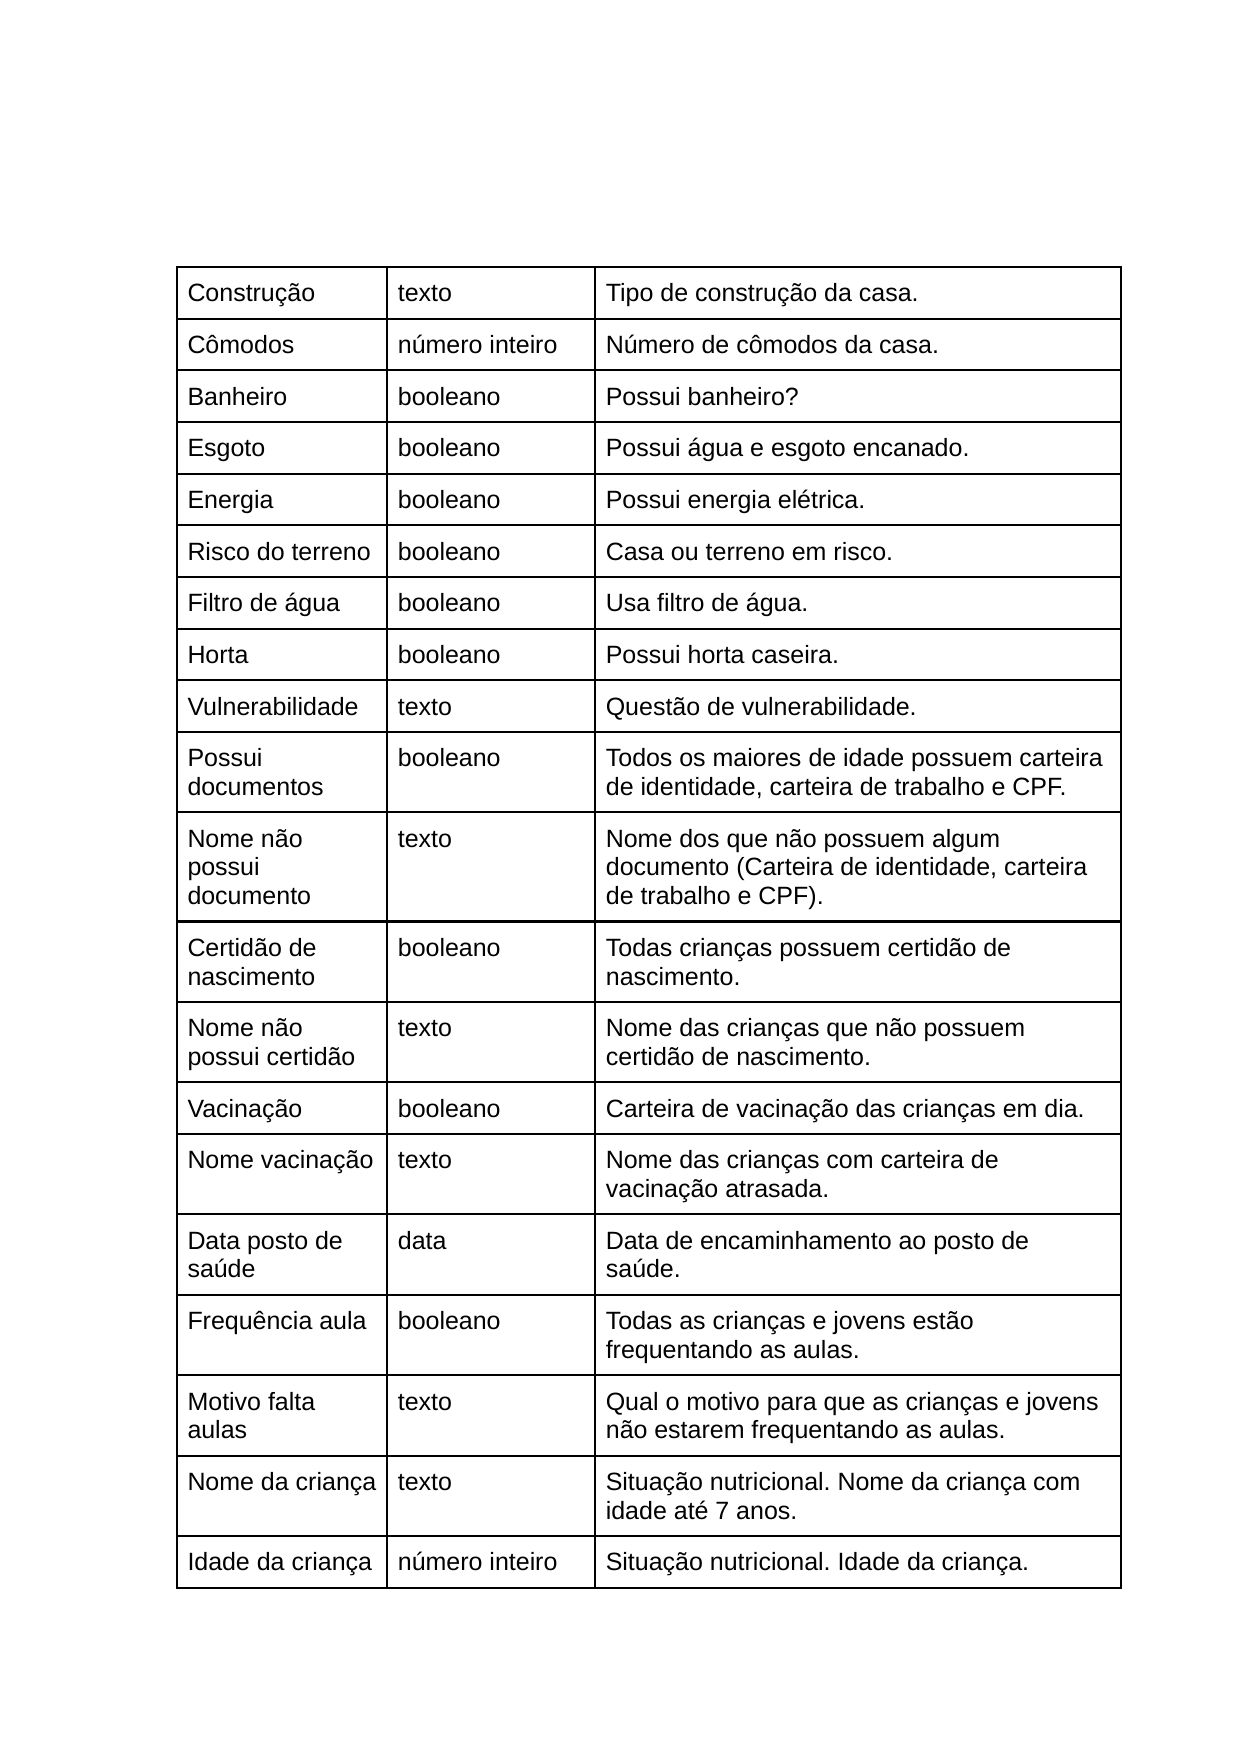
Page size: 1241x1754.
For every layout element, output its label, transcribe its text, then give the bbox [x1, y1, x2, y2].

table_cell Possui água e esgoto encanado. [596, 423, 1120, 472]
table_cell texto [388, 1135, 594, 1213]
table_cell booleano [388, 1083, 594, 1133]
table_cell Questão de vulnerabilidade. [596, 681, 1120, 731]
table_cell Risco do terreno [178, 526, 386, 576]
table_cell Vulnerabilidade [178, 681, 386, 731]
table_cell Certidão de nascimento [178, 923, 386, 1001]
table_cell Esgoto [178, 423, 386, 472]
table_cell texto [388, 1003, 594, 1081]
table_cell booleano [388, 630, 594, 679]
table_cell texto [388, 813, 594, 920]
table_cell Possui horta caseira. [596, 630, 1120, 679]
table_cell Nome das crianças que não possuem certidão de nascimento. [596, 1003, 1120, 1081]
table_cell Nome vacinação [178, 1135, 386, 1213]
table_cell booleano [388, 923, 594, 1001]
table_cell texto [388, 1376, 594, 1454]
table_cell Filtro de água [178, 578, 386, 627]
table_cell texto [388, 1457, 594, 1535]
table_cell Usa filtro de água. [596, 578, 1120, 627]
table_cell Banheiro [178, 371, 386, 421]
table_cell Nome dos que não possuem algum documento (Carteira de identidade, carteira de trabalho e CPF). [596, 813, 1120, 920]
table_cell Energia [178, 475, 386, 524]
table_cell booleano [388, 423, 594, 472]
table_cell Possui banheiro? [596, 371, 1120, 421]
table_cell Carteira de vacinação das crianças em dia. [596, 1083, 1120, 1133]
table_cell Situação nutricional. Nome da criança com idade até 7 anos. [596, 1457, 1120, 1535]
table_cell booleano [388, 733, 594, 811]
table_cell Frequência aula [178, 1296, 386, 1374]
table_cell booleano [388, 371, 594, 421]
table_cell Nome não possui documento [178, 813, 386, 920]
table_cell Idade da criança [178, 1537, 386, 1587]
table_cell Motivo falta aulas [178, 1376, 386, 1454]
table_cell Data posto de saúde [178, 1215, 386, 1294]
table_cell Horta [178, 630, 386, 679]
table_cell Número de cômodos da casa. [596, 320, 1120, 369]
table_cell Vacinação [178, 1083, 386, 1133]
table_cell número inteiro [388, 320, 594, 369]
table_cell Data de encaminhamento ao posto de saúde. [596, 1215, 1120, 1294]
table_cell Situação nutricional. Idade da criança. [596, 1537, 1120, 1587]
table_cell booleano [388, 475, 594, 524]
table_cell Possui documentos [178, 733, 386, 811]
table_cell booleano [388, 578, 594, 627]
table_cell Nome não possui certidão [178, 1003, 386, 1081]
table_cell Casa ou terreno em risco. [596, 526, 1120, 576]
table_cell texto [388, 268, 594, 317]
table_cell Nome das crianças com carteira de vacinação atrasada. [596, 1135, 1120, 1213]
table_cell Possui energia elétrica. [596, 475, 1120, 524]
table_cell Todas as crianças e jovens estão frequentando as aulas. [596, 1296, 1120, 1374]
table_cell Todas crianças possuem certidão de nascimento. [596, 923, 1120, 1001]
table_cell booleano [388, 526, 594, 576]
table_cell Qual o motivo para que as crianças e jovens não estarem frequentando as aulas. [596, 1376, 1120, 1454]
table_cell booleano [388, 1296, 594, 1374]
table_cell número inteiro [388, 1537, 594, 1587]
table_cell data [388, 1215, 594, 1294]
table_cell Cômodos [178, 320, 386, 369]
table_cell texto [388, 681, 594, 731]
table_cell Tipo de construção da casa. [596, 268, 1120, 317]
table_cell Construção [178, 268, 386, 317]
table_cell Nome da criança [178, 1457, 386, 1535]
table_cell Todos os maiores de idade possuem carteira de identidade, carteira de trabalho e CPF. [596, 733, 1120, 811]
